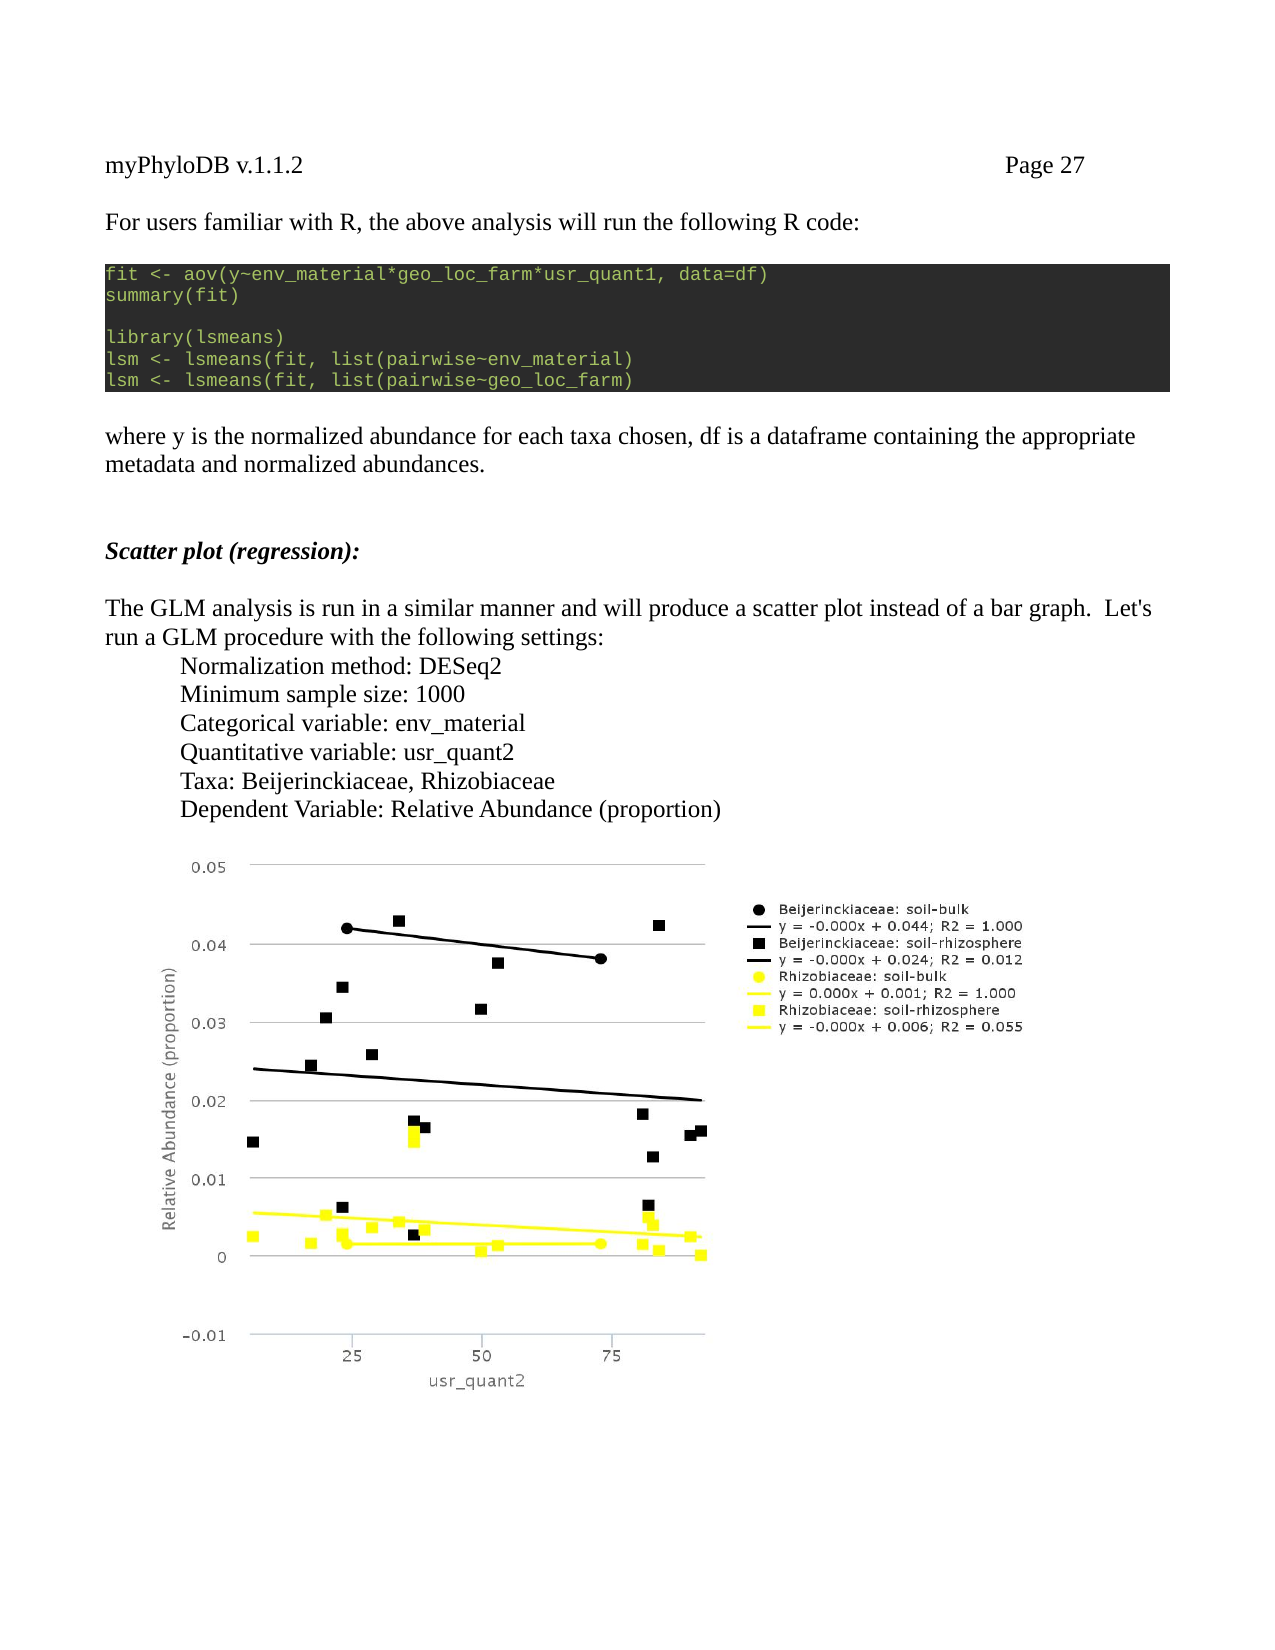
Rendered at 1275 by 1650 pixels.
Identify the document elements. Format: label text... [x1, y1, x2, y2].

text lsm <- lsmeans(fit, list(pairwise~geo_loc_farm) [105, 371, 1170, 392]
text The GLM analysis is run in a similar manner and will produce a scatter plot instead of a bar graph. Let's run a GLM procedure with the following settings: [105, 593, 1170, 651]
text where y is the normalized abundance for each taxa chosen, df is a dataframe containing the appropriate metadata and normalized abundances. [105, 421, 1170, 478]
text summary(fit) [105, 286, 1170, 307]
text Categorical variable: env_material [105, 708, 1170, 737]
text Minimum sample size: 1000 [105, 679, 1170, 708]
text Scatter plot (regression): [105, 536, 1170, 564]
picture [139, 852, 1035, 1410]
text library(lsmeans) [105, 328, 1170, 349]
text Dependent Variable: Relative Abundance (proportion) [105, 794, 1170, 823]
text For users familiar with R, the above analysis will run the following R code: [105, 207, 1170, 236]
text Quantitative variable: usr_quant2 [105, 737, 1170, 766]
text Normalization method: DESeq2 [105, 651, 1170, 679]
text lsm <- lsmeans(fit, list(pairwise~env_material) [105, 349, 1170, 371]
text fit <- aov(y~env_material*geo_loc_farm*usr_quant1, data=df) [105, 264, 1170, 286]
text Taxa: Beijerinckiaceae, Rhizobiaceae [105, 766, 1170, 794]
